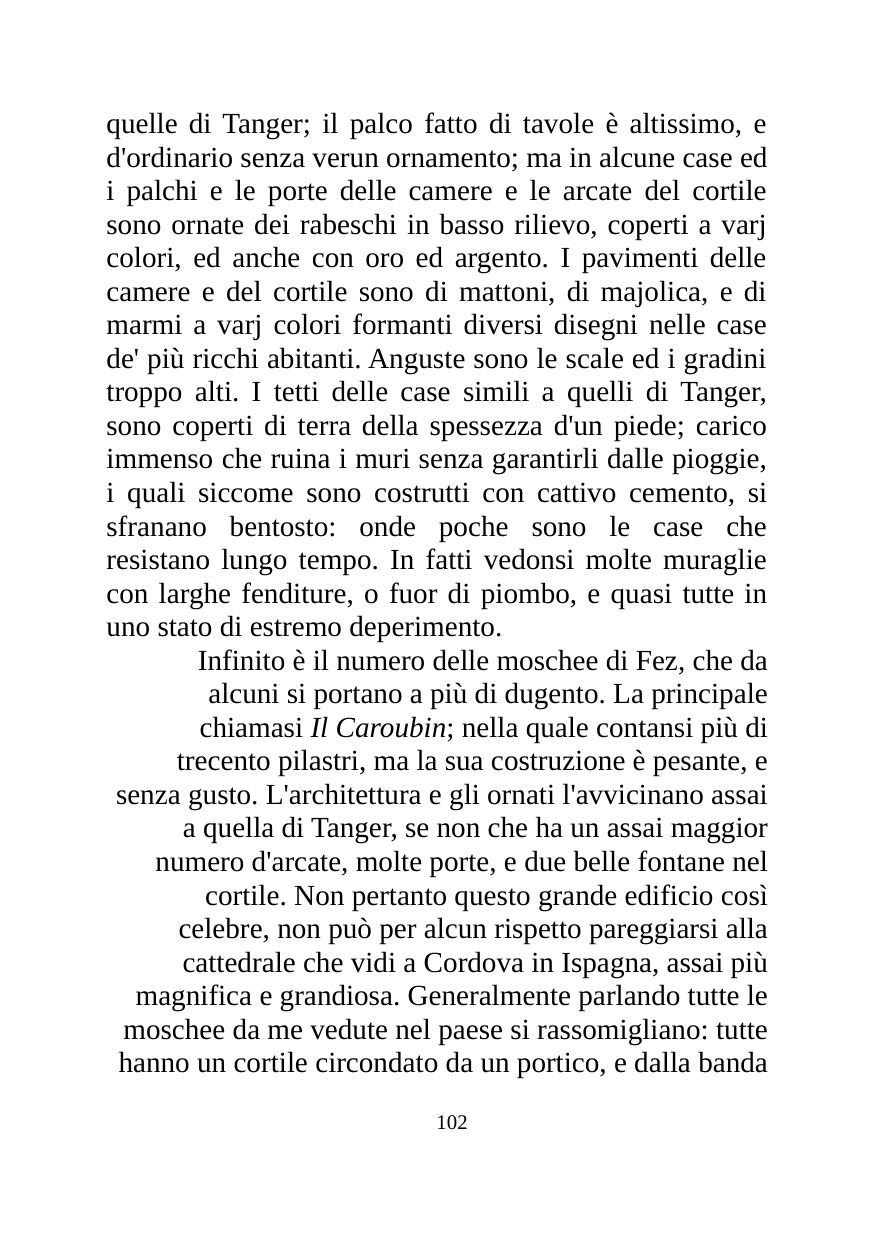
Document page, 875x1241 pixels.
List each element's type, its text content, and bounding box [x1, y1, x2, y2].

text Infinito è il numero delle moschee di Fez, che da alcuni si portano a più di dugento. La principale chiamasi Il Caroubin; nella quale contansi più di trecento pilastri, ma la sua costruzione è pesante, e senza gusto. L'architettura e gli ornati l'avvicinano assai a quella di Tanger, se non che ha un assai maggior numero d'arcate, molte porte, e due belle fontane nel cortile. Non pertanto questo grande edificio così celebre, non può per alcun rispetto pareggiarsi alla cattedrale che vidi a Cordova in Ispagna, assai più magnifica e grandiosa. Generalmente parlando tutte le moschee da me vedute nel paese si rassomigliano: tutte hanno un cortile circondato da un portico, e dalla banda [106, 643, 768, 1079]
text quelle di Tanger; il palco fatto di tavole è altissimo, e d'ordinario senza verun ornamento; ma in alcune case ed i palchi e le porte delle camere e le arcate del cortile sono ornate dei rabeschi in basso rilievo, coperti a varj colori, ed anche con oro ed argento. I pavimenti delle camere e del cortile sono di mattoni, di majolica, e di marmi a varj colori formanti diversi disegni nelle case de' più ricchi abitanti. Anguste sono le scale ed i gradini troppo alti. I tetti delle case simili a quelli di Tanger, sono coperti di terra della spessezza d'un piede; carico immenso che ruina i muri senza garantirli dalle pioggie, i quali siccome sono costrutti con cattivo cemento, si sfranano bentosto: onde poche sono le case che resistano lungo tempo. In fatti vedonsi molte muraglie con larghe fenditure, o fuor di piombo, e quasi tutte in uno stato di estremo deperimento. [106, 106, 768, 643]
